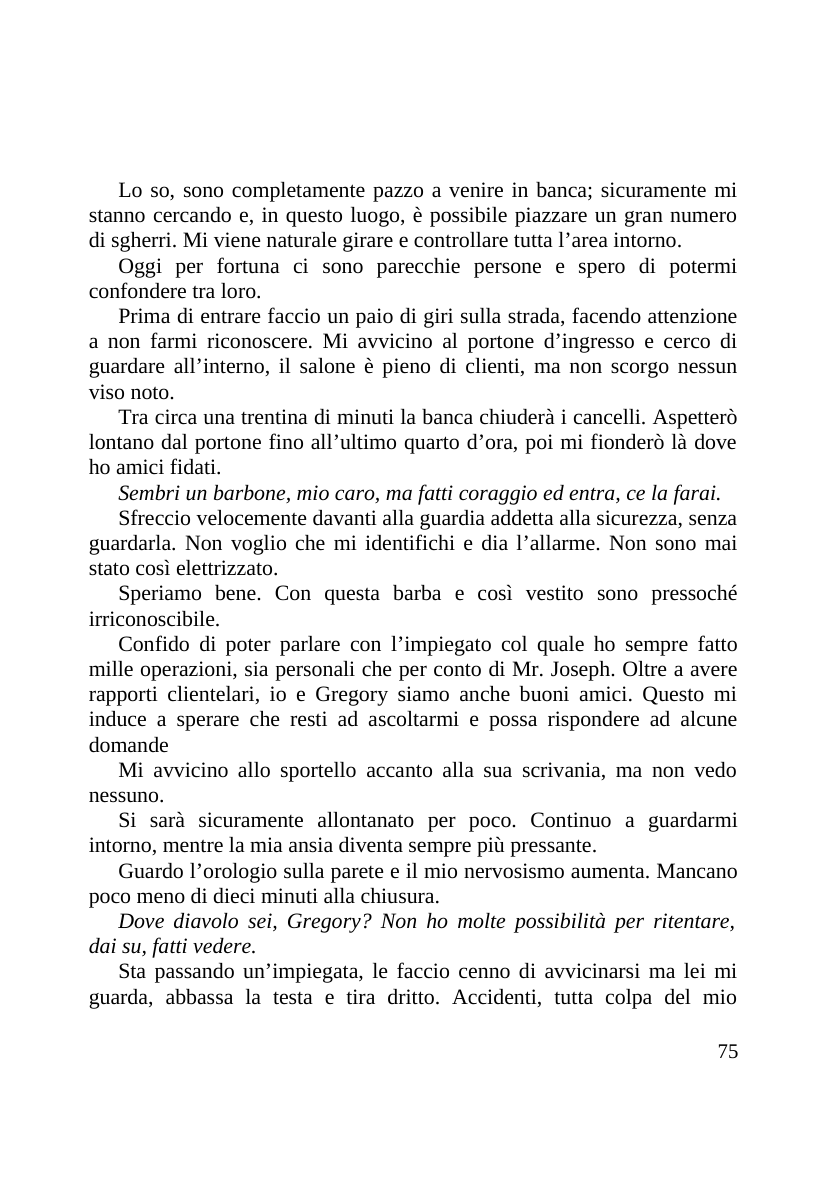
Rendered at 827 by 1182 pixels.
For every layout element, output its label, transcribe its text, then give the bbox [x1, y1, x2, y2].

text Tra circa una trentina di minuti la banca chiuderà i cancelli. Aspetterò lontano dal portone fino all’ultimo quarto d’ora, poi mi fionderò là dove ho amici fidati. [88, 404, 738, 479]
text Sembri un barbone, mio caro, ma fatti coraggio ed entra, ce la farai. [88, 479, 738, 505]
text Confido di poter parlare con l’impiegato col quale ho sempre fatto mille operazioni, sia personali che per conto di Mr. Joseph. Oltre a avere rapporti clientelari, io e Gregory siamo anche buoni amici. Questo mi induce a sperare che resti ad ascoltarmi e possa rispondere ad alcune domande [88, 631, 738, 757]
text Lo so, sono completamente pazzo a venire in banca; sicuramente mi stanno cercando e, in questo luogo, è possibile piazzare un gran numero di sgherri. Mi viene naturale girare e controllare tutta l’area intorno. [88, 177, 738, 253]
text Sfreccio velocemente davanti alla guardia addetta alla sicurezza, senza guardarla. Non voglio che mi identifichi e dia l’allarme. Non sono mai stato così elettrizzato. [88, 505, 738, 580]
text Si sarà sicuramente allontanato per poco. Continuo a guardarmi intorno, mentre la mia ansia diventa sempre più pressante. [88, 807, 738, 858]
text Mi avvicino allo sportello accanto alla sua scrivania, ma non vedo nessuno. [88, 757, 738, 807]
text Guardo l’orologio sulla parete e il mio nervosismo aumenta. Mancano poco meno di dieci minuti alla chiusura. [88, 858, 738, 908]
text Oggi per fortuna ci sono parecchie persone e spero di potermi confondere tra loro. [88, 253, 738, 303]
text Sta passando un’impiegata, le faccio cenno di avvicinarsi ma lei mi guarda, abbassa la testa e tira dritto. Accidenti, tutta colpa del mio [88, 958, 738, 1009]
text Prima di entrare faccio un paio di giri sulla strada, facendo attenzione a non farmi riconoscere. Mi avvicino al portone d’ingresso e cerco di guardare all’interno, il salone è pieno di clienti, ma non scorgo nessun viso noto. [88, 303, 738, 404]
text Dove diavolo sei, Gregory? Non ho molte possibilità per ritentare, dai su, fatti vedere. [88, 908, 738, 958]
text Speriamo bene. Con questa barba e così vestito sono pressoché irriconoscibile. [88, 580, 738, 631]
